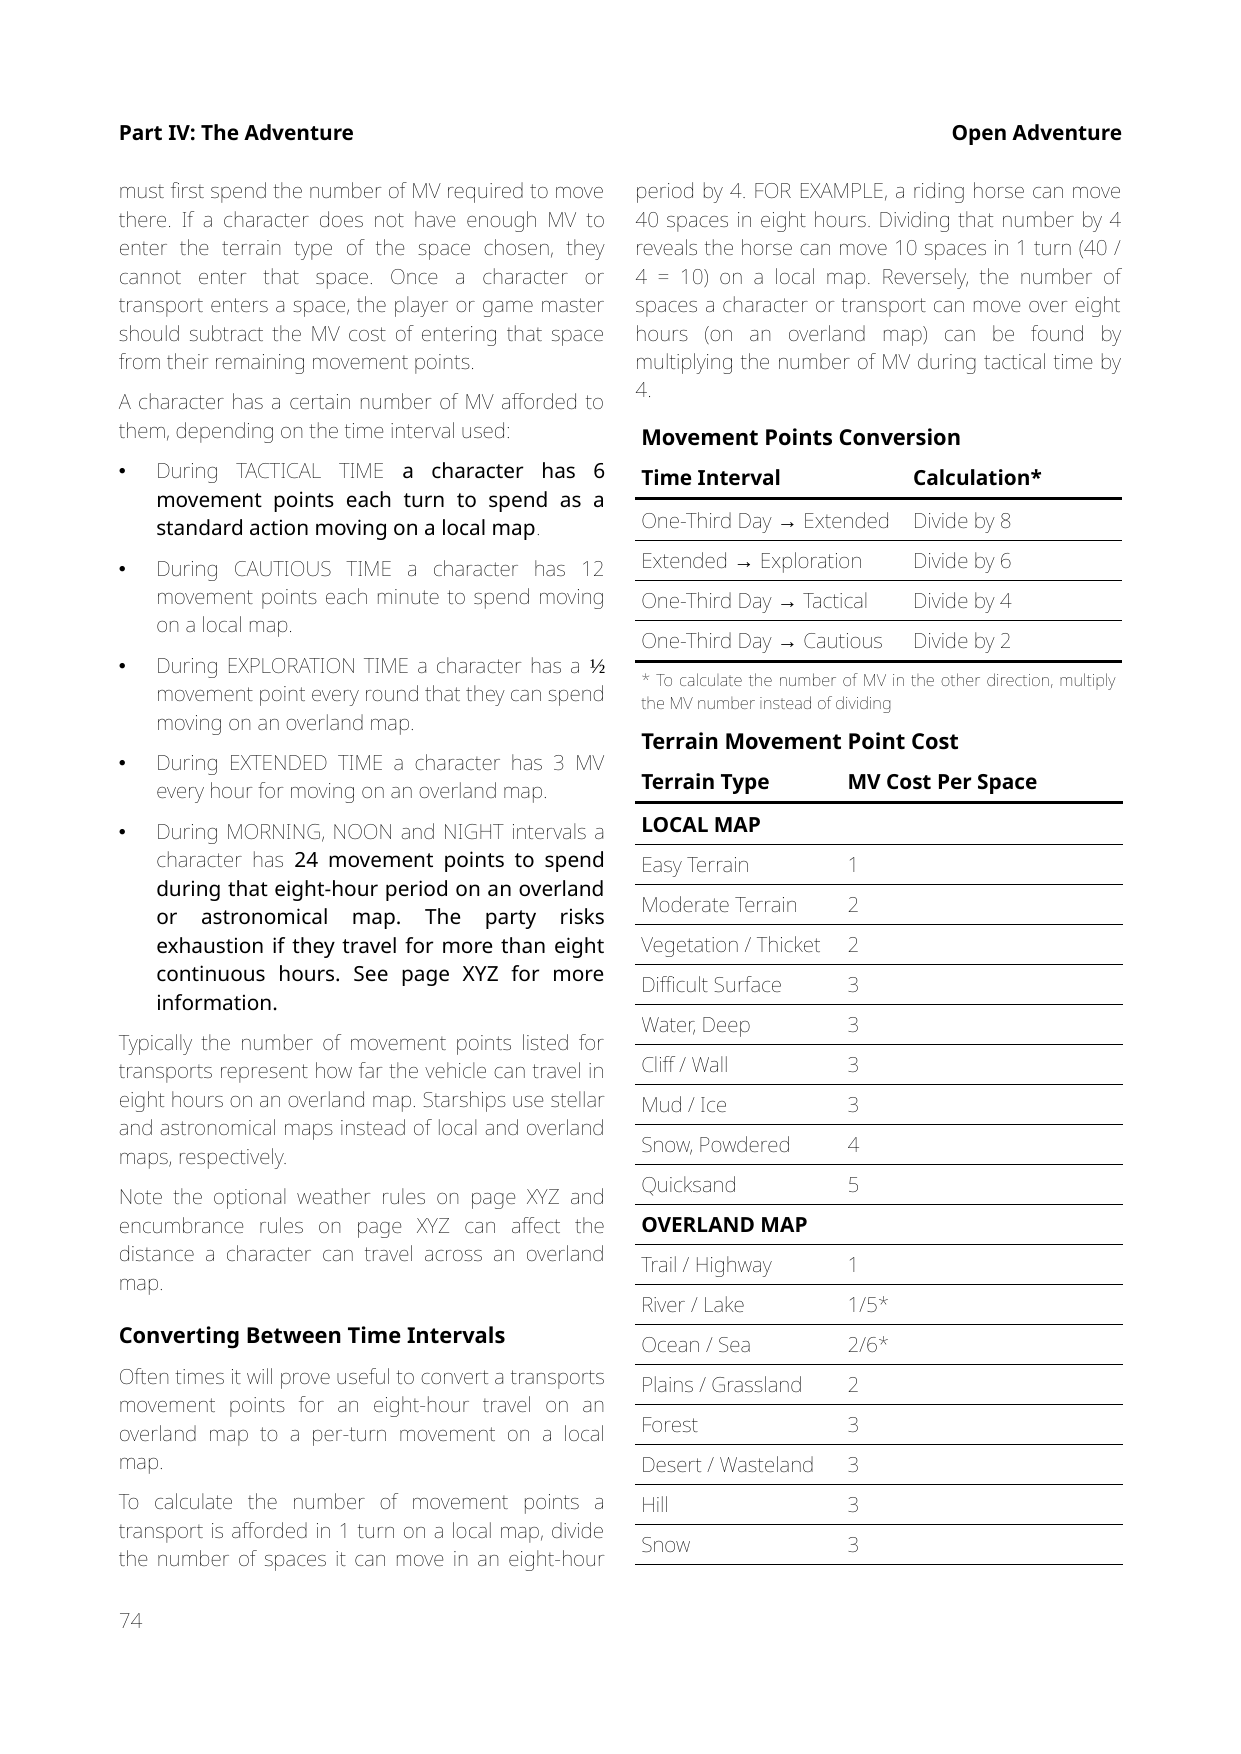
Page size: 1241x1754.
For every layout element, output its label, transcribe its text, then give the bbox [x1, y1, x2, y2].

table_cell Trail / Highway [635, 1245, 841, 1284]
table_cell * To calculate the number of MV in the other direction, multiply the MV number instead of dividing [635, 663, 1122, 720]
table_header Terrain Movement Point Cost [635, 720, 1123, 761]
list During MORNING, NOON and NIGHT intervals a character has 24 movement points to spend during that eight-hour period on an overland or astronomical map. The party risks exhaustion if they travel for more than eight continuous hours. See page XYZ for more information. [118, 817, 605, 1016]
table_cell Mud / Ice [635, 1085, 841, 1124]
table_cell 3 [841, 965, 1123, 1004]
table_cell River / Lake [635, 1285, 841, 1324]
table_cell Divide by 2 [907, 621, 1122, 660]
table_cell Hill [635, 1485, 841, 1524]
table_cell MV Cost Per Space [841, 761, 1123, 801]
table_cell Terrain Type [635, 761, 841, 801]
table_cell Cliff / Wall [635, 1045, 841, 1084]
table_cell OVERLAND MAP [635, 1205, 1123, 1244]
table_cell Divide by 4 [907, 581, 1122, 620]
list During TACTICAL TIME a character has 6 movement points each turn to spend as a standard action moving on a local map. [118, 456, 605, 542]
table_cell 1/5* [841, 1285, 1123, 1324]
table_cell 3 [841, 1445, 1123, 1484]
table_cell 5 [841, 1165, 1123, 1204]
table_header Movement Points Conversion [635, 416, 1122, 457]
text period by 4. FOR EXAMPLE, a riding horse can move 40 spaces in eight hours. Dividing that number by 4 reveals the horse can move 10 spaces in 1 turn (40 / 4 = 10) on a local map. Reversely, the number of spaces a character or transport can move over eight hours (on an overland map) can be found by multiplying the number of MV during tactical time by 4. [635, 176, 1122, 404]
text Typically the number of movement points listed for transports represent how far the vehicle can travel in eight hours on an overland map. Starships use stellar and astronomical maps instead of local and overland maps, respectively. [118, 1028, 605, 1170]
table_cell 3 [841, 1085, 1123, 1124]
table_cell Divide by 6 [907, 541, 1122, 580]
table_cell Water, Deep [635, 1005, 841, 1044]
table_cell 3 [841, 1005, 1123, 1044]
text A character has a certain number of MV afforded to them, depending on the time interval used: [118, 387, 605, 444]
table_cell Moderate Terrain [635, 885, 841, 924]
table_cell One-Third Day → Cautious [635, 621, 907, 660]
table_cell Easy Terrain [635, 845, 841, 884]
list During EXPLORATION TIME a character has a ½ movement point every round that they can spend moving on an overland map. [118, 651, 605, 736]
text Often times it will prove useful to convert a transports movement points for an eight-hour travel on an overland map to a per-turn movement on a local map. [118, 1362, 605, 1476]
table_cell 3 [841, 1525, 1123, 1564]
table_cell 3 [841, 1405, 1123, 1444]
table_cell Snow [635, 1525, 841, 1564]
table_cell 2 [841, 925, 1123, 964]
table_cell Snow, Powdered [635, 1125, 841, 1164]
table_cell Vegetation / Thicket [635, 925, 841, 964]
table_cell One-Third Day → Tactical [635, 581, 907, 620]
table_cell 1 [841, 1245, 1123, 1284]
table_cell Divide by 8 [907, 500, 1122, 540]
table_cell Time Interval [635, 457, 907, 497]
table_cell 3 [841, 1045, 1123, 1084]
table_cell LOCAL MAP [635, 804, 1123, 844]
table_cell One-Third Day → Extended [635, 500, 907, 540]
table_cell Desert / Wasteland [635, 1445, 841, 1484]
table_cell 2 [841, 885, 1123, 924]
text To calculate the number of movement points a transport is afforded in 1 turn on a local map, divide the number of spaces it can move in an eight-hour [118, 1487, 605, 1573]
table_cell Extended → Exploration [635, 541, 907, 580]
table_cell 3 [841, 1485, 1123, 1524]
list During EXTENDED TIME a character has 3 MV every hour for moving on an overland map. [118, 748, 605, 805]
table_cell Ocean / Sea [635, 1325, 841, 1364]
list During CAUTIOUS TIME a character has 12 movement points each minute to spend moving on a local map. [118, 554, 605, 639]
text Note the optional weather rules on page XYZ and encumbrance rules on page XYZ can affect the distance a character can travel across an overland map. [118, 1182, 605, 1296]
table_cell Plains / Grassland [635, 1365, 841, 1404]
table_cell 2/6* [841, 1325, 1123, 1364]
table_cell Difficult Surface [635, 965, 841, 1004]
table_cell Forest [635, 1405, 841, 1444]
table_cell 4 [841, 1125, 1123, 1164]
table_cell 1 [841, 845, 1123, 884]
text Converting Between Time Intervals [118, 1320, 605, 1350]
table_cell 2 [841, 1365, 1123, 1404]
table_cell Calculation* [907, 457, 1122, 497]
table_cell Quicksand [635, 1165, 841, 1204]
text must first spend the number of MV required to move there. If a character does not have enough MV to enter the terrain type of the space chosen, they cannot enter that space. Once a character or transport enters a space, the player or game master should subtract the MV cost of entering that space from their remaining movement points. [118, 176, 605, 376]
